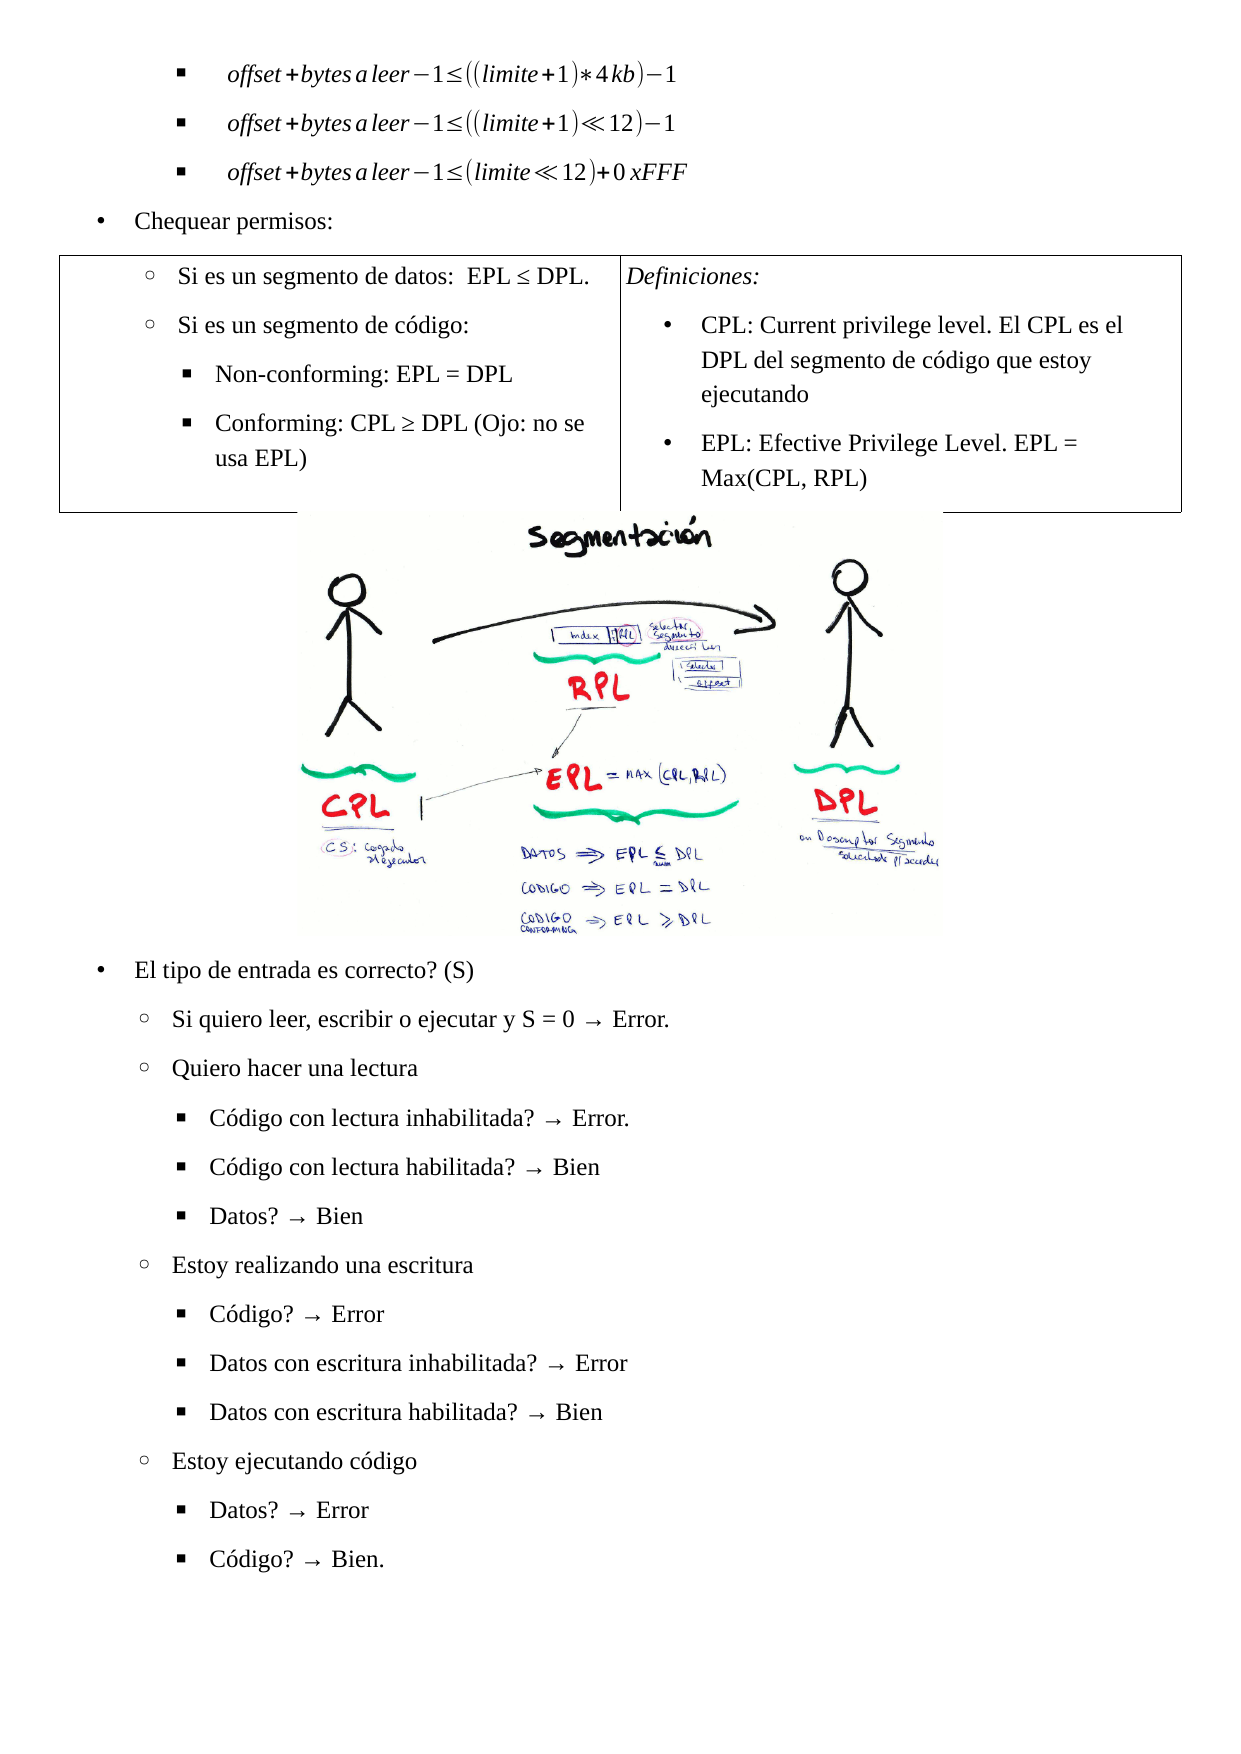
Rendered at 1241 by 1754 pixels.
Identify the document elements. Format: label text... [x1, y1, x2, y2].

list Datos con escritura inhabilitada? → Error [172, 1348, 1181, 1377]
list Datos? → Error [172, 1495, 1181, 1524]
picture [297, 511, 944, 936]
list Si quiero leer, escribir o ejecutar y S = 0 → Error. [134, 1004, 1181, 1033]
list Código con lectura inhabilitada? → Error. [172, 1103, 1181, 1131]
table_header Definiciones: CPL: Current privilege level. El CPL es el DPL del segmento de código que estoy ejecutando EPL: Efective Privilege Level. EPL = Max(CPL, RPL) [621, 256, 1181, 512]
table_header Si es un segmento de datos: EPL ≤ DPL. Si es un segmento de código: Non-conforming: EPL = DPL Conforming: CPL ≥ DPL (Ojo: no se usa EPL) [60, 256, 620, 512]
list Estoy ejecutando código [134, 1446, 1181, 1475]
list Código con lectura habilitada? → Bien [172, 1152, 1181, 1180]
list Chequear permisos: [97, 206, 1181, 235]
list Código? → Error [172, 1299, 1181, 1328]
list El tipo de entrada es correcto? (S) [97, 955, 1181, 984]
list Código? → Bien. [172, 1544, 1181, 1573]
list Datos? → Bien [172, 1201, 1181, 1229]
list Estoy realizando una escritura [134, 1250, 1181, 1278]
list Datos con escritura habilitada? → Bien [172, 1397, 1181, 1426]
list Quiero hacer una lectura [134, 1053, 1181, 1082]
